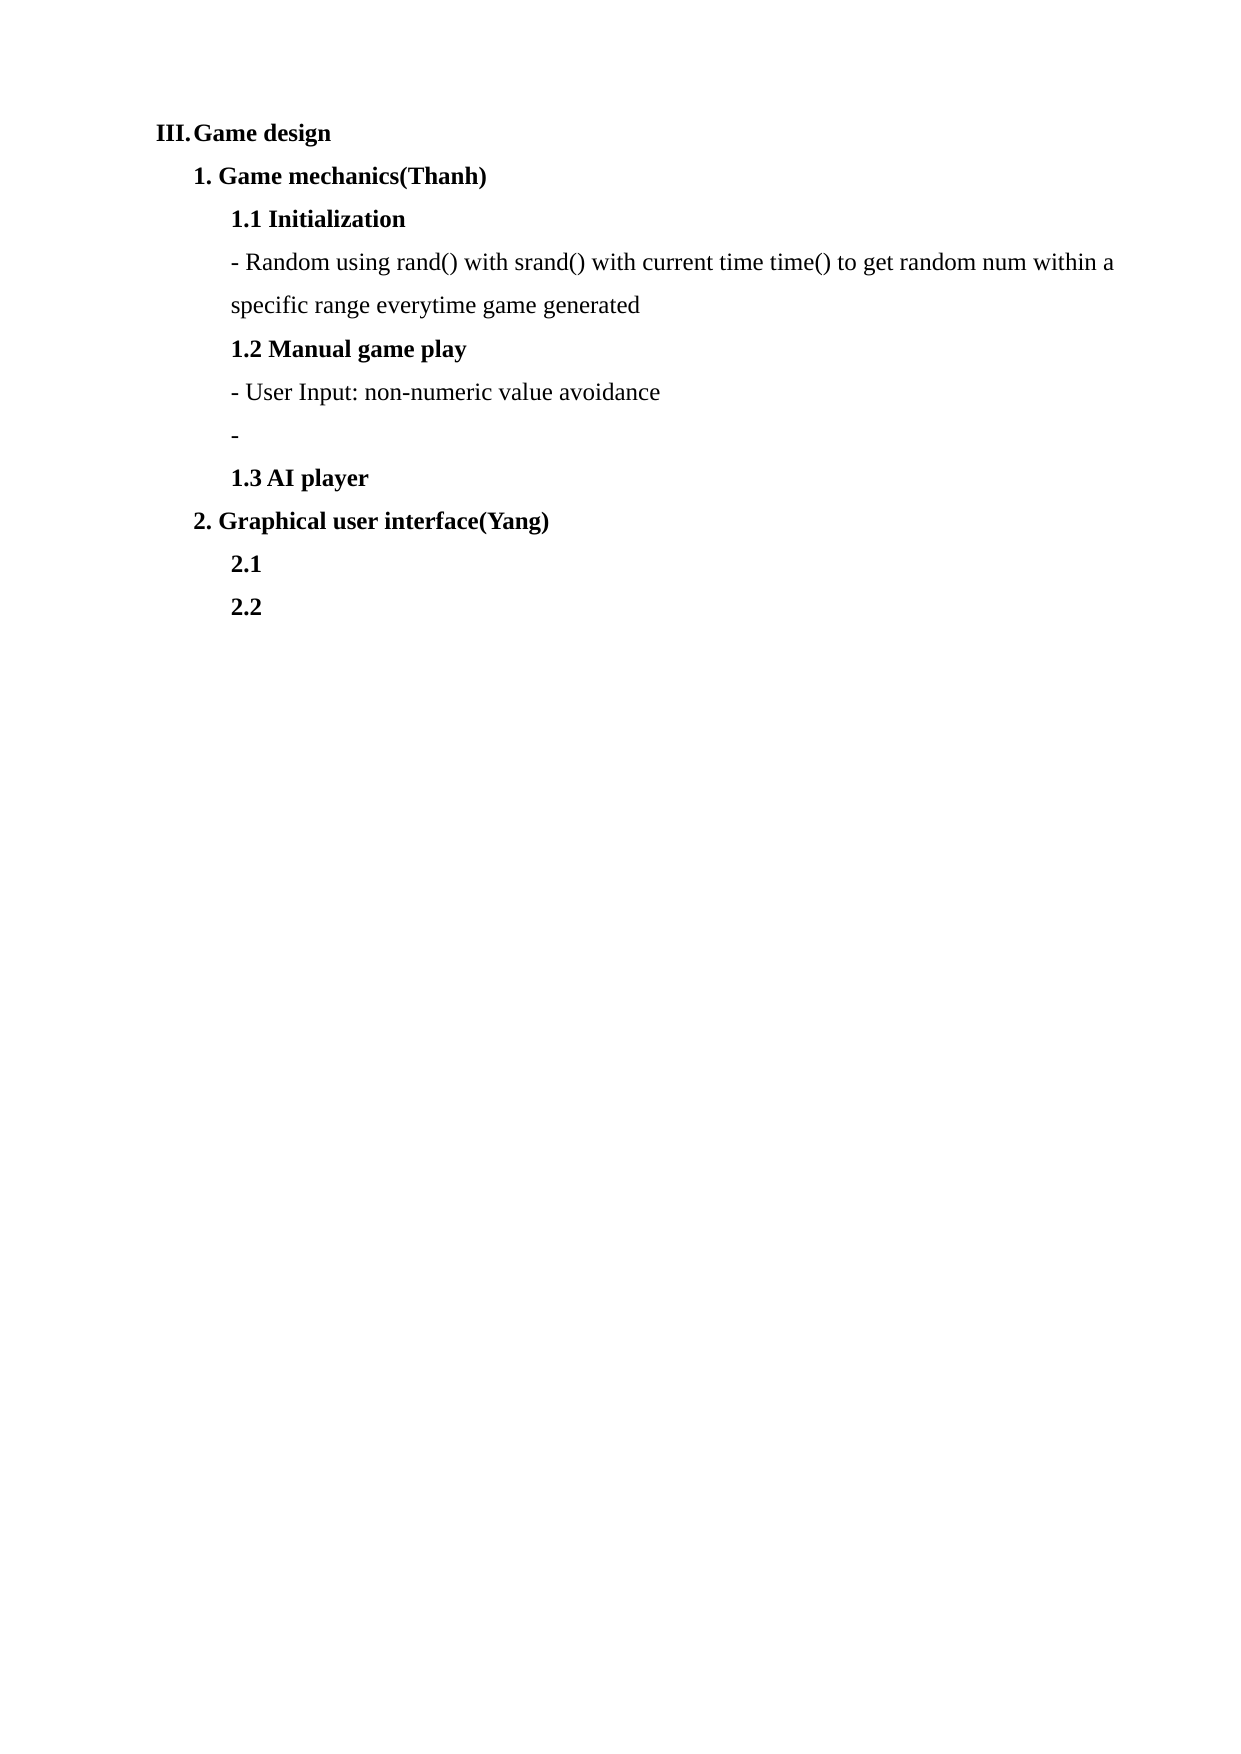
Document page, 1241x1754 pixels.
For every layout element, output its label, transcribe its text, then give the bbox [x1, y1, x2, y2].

list 2.1 [193, 549, 1122, 578]
list Game design [156, 118, 1122, 147]
list 1.1 Initialization [193, 204, 1122, 233]
list - User Input: non-numeric value avoidance [193, 377, 1122, 406]
list 1.2 Manual game play [193, 334, 1122, 362]
list 1. Game mechanics(Thanh) [156, 161, 1122, 190]
list 2. Graphical user interface(Yang) [156, 506, 1122, 535]
list 1.3 AI player [193, 463, 1122, 492]
list - Random using rand() with srand() with current time time() to get random num within a specific range everytime game generated [193, 247, 1122, 319]
list - [193, 420, 1122, 449]
list 2.2 [193, 592, 1122, 621]
